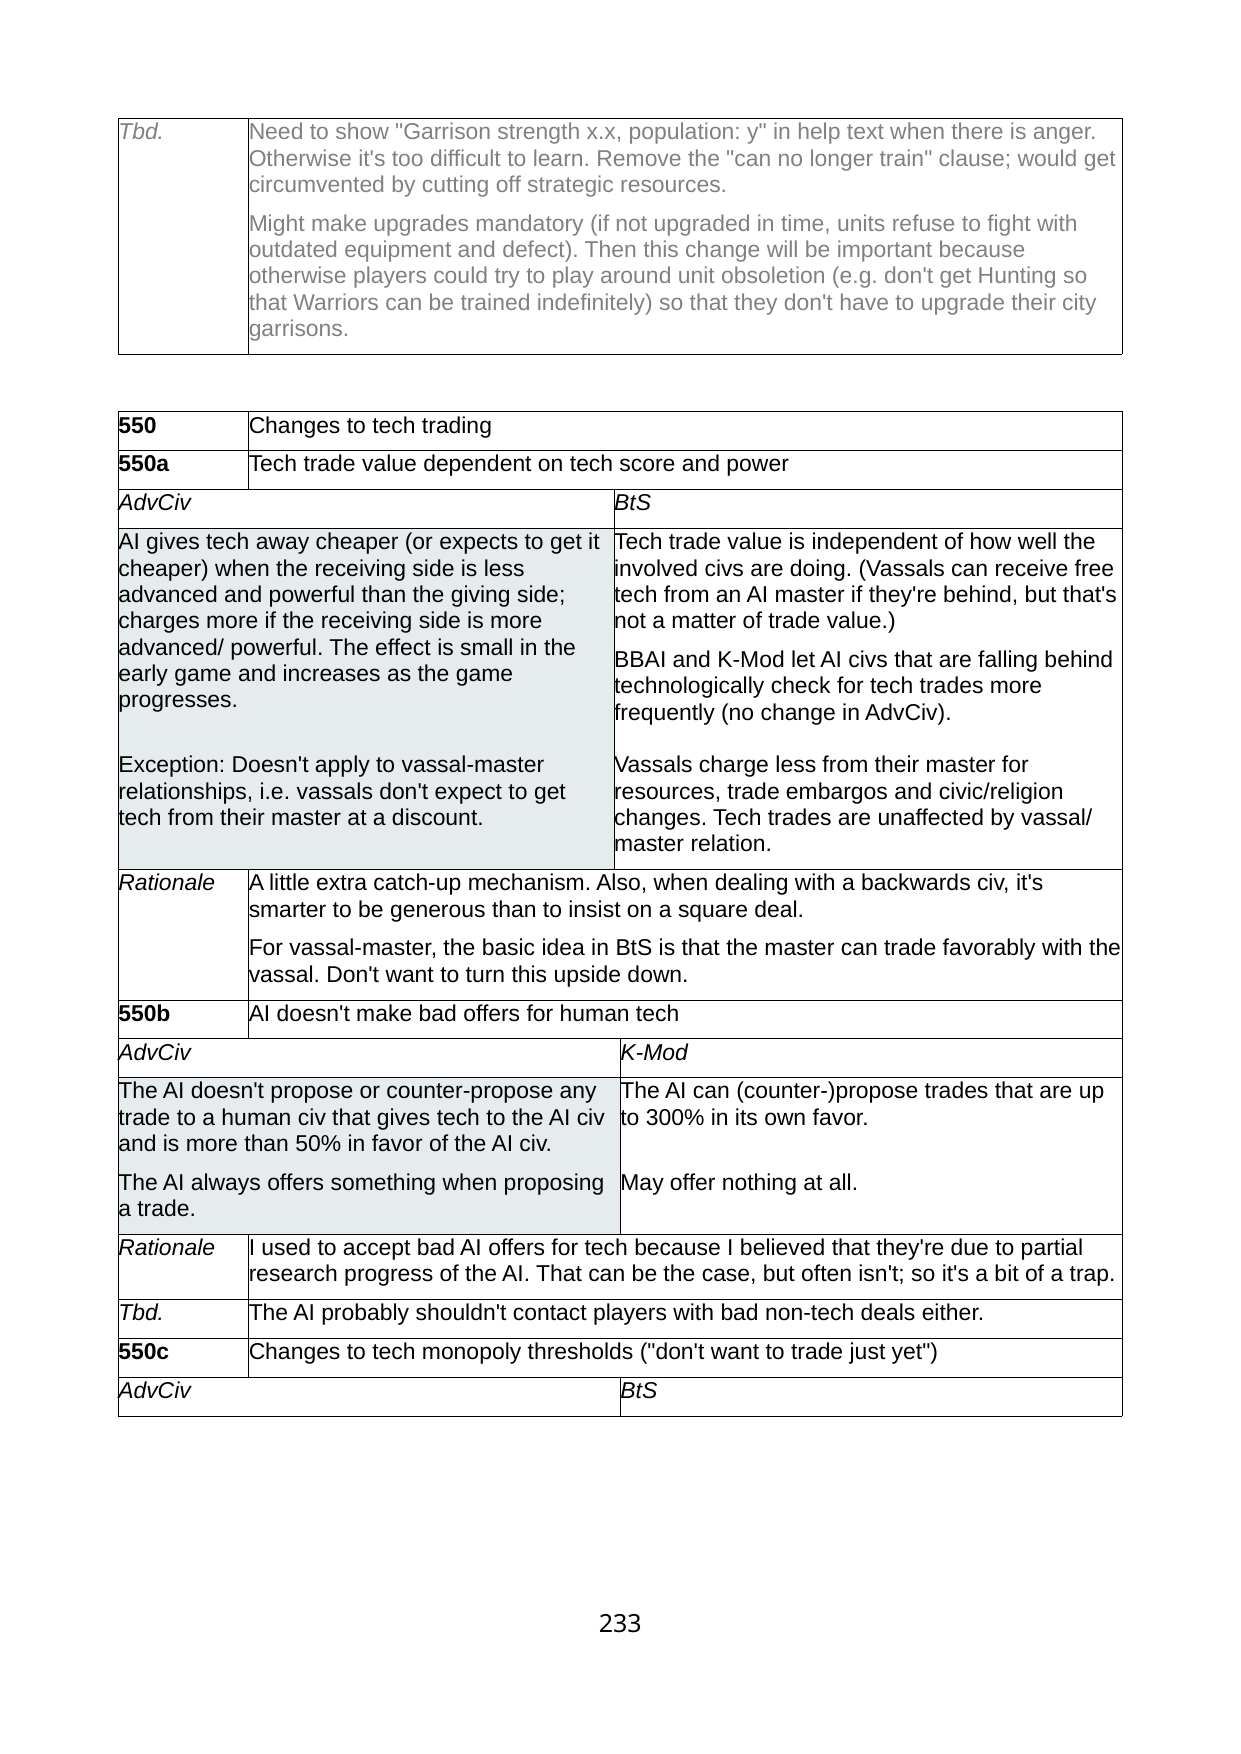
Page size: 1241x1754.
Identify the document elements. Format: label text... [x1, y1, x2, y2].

table_cell Rationale [119, 1235, 248, 1299]
table_cell AI gives tech away cheaper (or expects to get it cheaper) when the receiving side is less advanced and powerful than the giving side; charges more if the receiving side is more advanced/ powerful. The effect is small in the early game and increases as the game progresses. Exception: Doesn't apply to vassal-master relationships, i.e. vassals don't expect to get tech from their master at a discount. [119, 529, 614, 869]
table_cell BtS [621, 1378, 1122, 1416]
table_cell AdvCiv [119, 1039, 620, 1077]
table_cell 550b [119, 1001, 248, 1038]
table_cell The AI probably shouldn't contact players with bad non-tech deals either. [249, 1300, 1122, 1338]
table_cell I used to accept bad AI offers for tech because I believed that they're due to partial research progress of the AI. That can be the case, but often isn't; so it's a bit of a trap. [249, 1235, 1122, 1299]
table_cell Tech trade value is independent of how well the involved civs are doing. (Vassals can receive free tech from an AI master if they're behind, but that's not a matter of trade value.) BBAI and K-Mod let AI civs that are falling behind technologically check for tech trades more frequently (no change in AdvCiv). Vassals charge less from their master for resources, trade embargos and civic/religion changes. Tech trades are unaffected by vassal/ master relation. [615, 529, 1122, 869]
table_cell A little extra catch-up mechanism. Also, when dealing with a backwards civ, it's smarter to be generous than to insist on a square deal. For vassal-master, the basic idea in BtS is that the master can trade favorably with the vassal. Don't want to turn this upside down. [249, 870, 1122, 999]
table_cell The AI doesn't propose or counter-propose any trade to a human civ that gives tech to the AI civ and is more than 50% in favor of the AI civ. The AI always offers something when proposing a trade. [119, 1078, 620, 1234]
table_cell Need to show "Garrison strength x.x, population: y" in help text when there is anger. Otherwise it's too difficult to learn. Remove the "can no longer train" clause; would get circumvented by cutting off strategic resources. Might make upgrades mandatory (if not upgraded in time, units refuse to fight with outdated equipment and defect). Then this change will be important because otherwise players could try to play around unit obsoletion (e.g. don't get Hunting so that Warriors can be trained indefinitely) so that they don't have to upgrade their city garrisons. [249, 119, 1122, 354]
table_cell Tech trade value dependent on tech score and power [249, 451, 1122, 489]
table_cell AI doesn't make bad offers for human tech [249, 1001, 1122, 1038]
table_cell K-Mod [621, 1039, 1122, 1077]
table_cell Rationale [119, 870, 248, 999]
table_cell AdvCiv [119, 490, 614, 528]
table_cell Changes to tech monopoly thresholds ("don't want to trade just yet") [249, 1339, 1122, 1377]
table_cell 550a [119, 451, 248, 489]
table_cell BtS [615, 490, 1122, 528]
table_cell 550c [119, 1339, 248, 1377]
table_cell Tbd. [119, 119, 248, 354]
table_header Changes to tech trading [249, 412, 1122, 450]
table_header 550 [119, 412, 248, 450]
table_cell AdvCiv [119, 1378, 620, 1416]
table_cell Tbd. [119, 1300, 248, 1338]
table_cell The AI can (counter-)propose trades that are up to 300% in its own favor. May offer nothing at all. [621, 1078, 1122, 1234]
